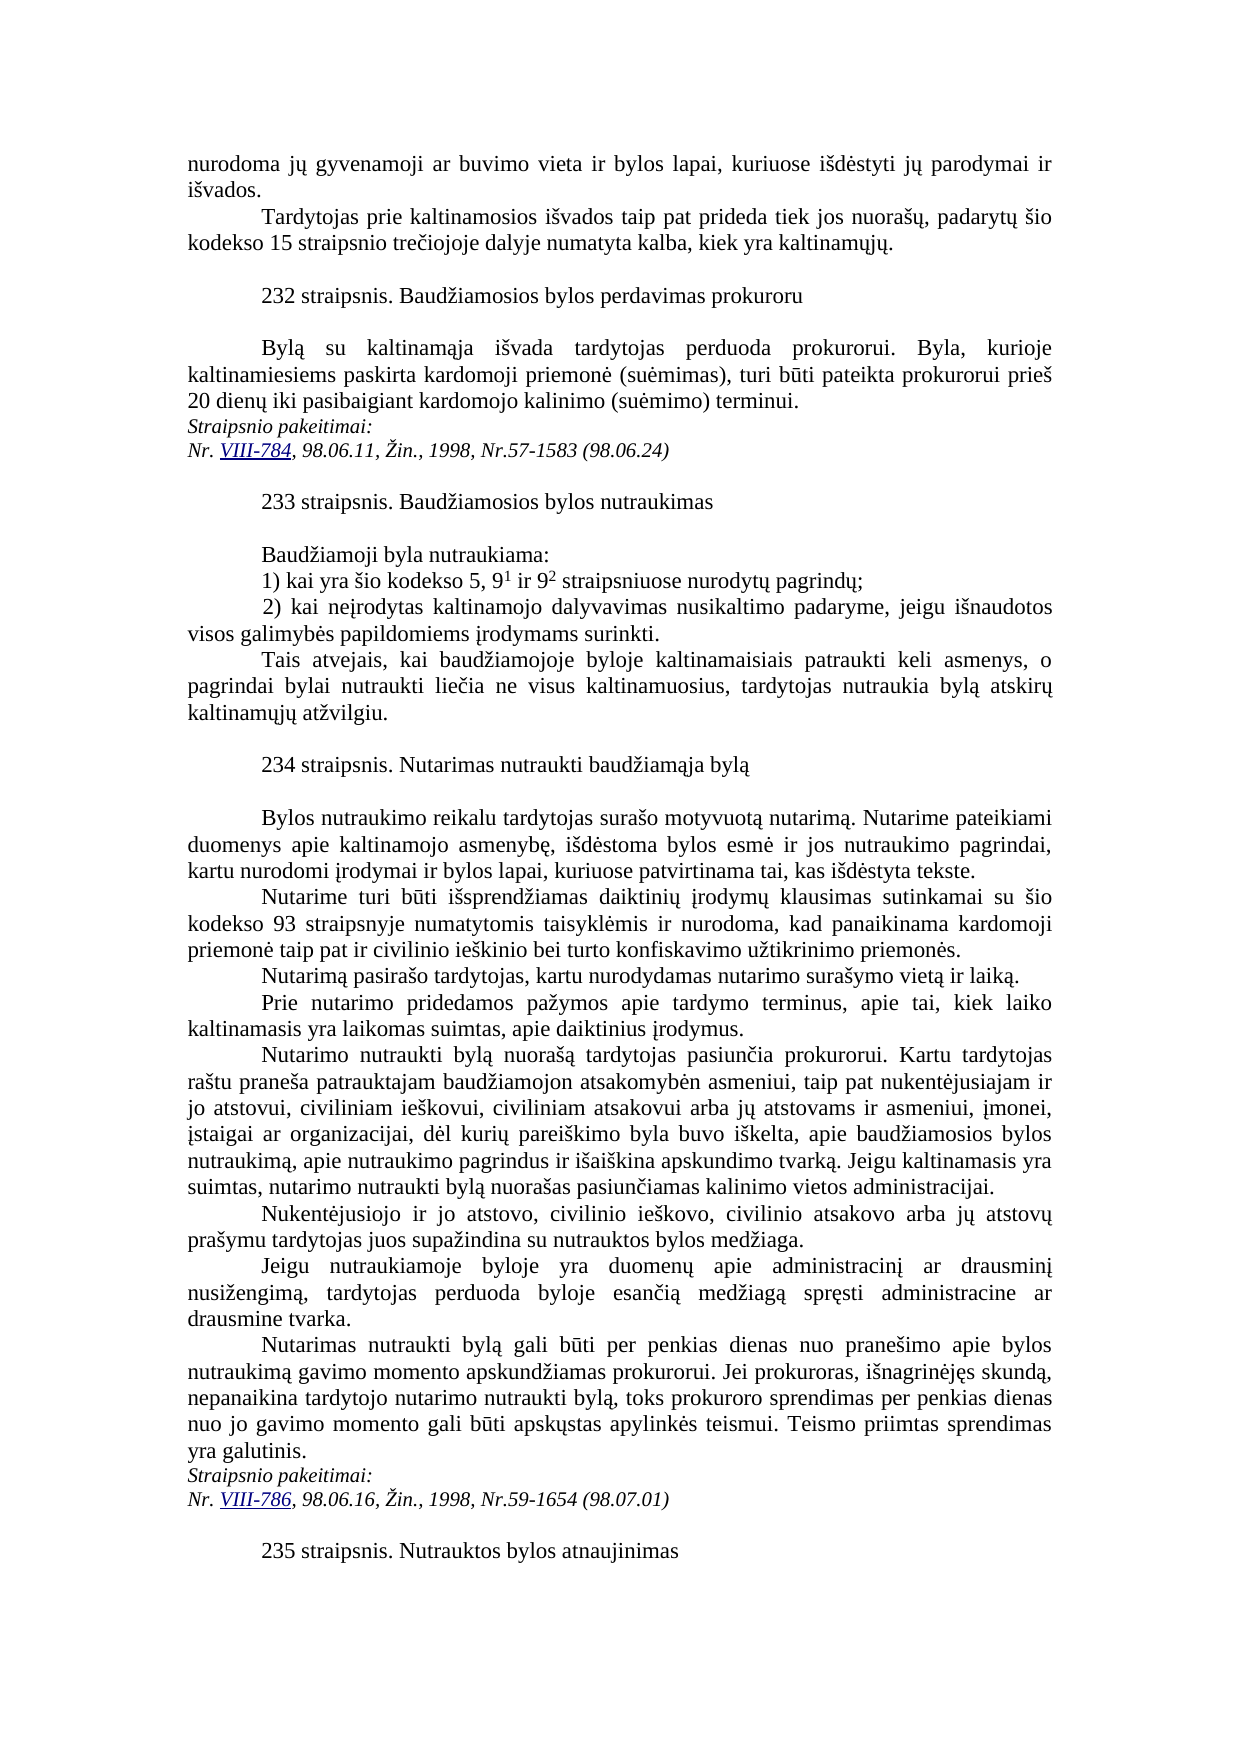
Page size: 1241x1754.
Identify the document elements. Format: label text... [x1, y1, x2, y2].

text Nutarime turi būti išsprendžiamas daiktinių įrodymų klausimas sutinkamai su šio kodekso 93 straipsnyje numatytomis taisyklėmis ir nurodoma, kad panaikinama kardomoji priemonė taip pat ir civilinio ieškinio bei turto konfiskavimo užtikrinimo priemonės. [187, 883, 1053, 962]
text Bylos nutraukimo reikalu tardytojas surašo motyvuotą nutarimą. Nutarime pateikiami duomenys apie kaltinamojo asmenybę, išdėstoma bylos esmė ir jos nutraukimo pagrindai, kartu nurodomi įrodymai ir bylos lapai, kuriuose patvirtinama tai, kas išdėstyta tekste. [187, 804, 1053, 883]
text Prie nutarimo pridedamos pažymos apie tardymo terminus, apie tai, kiek laiko kaltinamasis yra laikomas suimtas, apie daiktinius įrodymus. [187, 989, 1053, 1041]
text Nukentėjusiojo ir jo atstovo, civilinio ieškovo, civilinio atsakovo arba jų atstovų prašymu tardytojas juos supažindina su nutrauktos bylos medžiaga. [187, 1199, 1053, 1252]
text Straipsnio pakeitimai: [187, 413, 1053, 438]
text Bylą su kaltinamąja išvada tardytojas perduoda prokurorui. Byla, kurioje kaltinamiesiems paskirta kardomoji priemonė (suėmimas), turi būti pateikta prokurorui prieš 20 dienų iki pasibaigiant kardomojo kalinimo (suėmimo) terminui. [187, 334, 1053, 413]
text Nutarimą pasirašo tardytojas, kartu nurodydamas nutarimo surašymo vietą ir laiką. [187, 962, 1053, 989]
text 232 straipsnis. Baudžiamosios bylos perdavimas prokuroru [187, 282, 1053, 308]
text Nutarimas nutraukti bylą gali būti per penkias dienas nuo pranešimo apie bylos nutraukimą gavimo momento apskundžiamas prokurorui. Jei prokuroras, išnagrinėjęs skundą, nepanaikina tardytojo nutarimo nutraukti bylą, toks prokuroro sprendimas per penkias dienas nuo jo gavimo momento gali būti apskųstas apylinkės teismui. Teismo priimtas sprendimas yra galutinis. [187, 1331, 1053, 1463]
text nurodoma jų gyvenamoji ar buvimo vieta ir bylos lapai, kuriuose išdėstyti jų parodymai ir išvados. [187, 150, 1053, 203]
text Nutarimo nutraukti bylą nuorašą tardytojas pasiunčia prokurorui. Kartu tardytojas raštu praneša patrauktajam baudžiamojon atsakomybėn asmeniui, taip pat nukentėjusiajam ir jo atstovui, civiliniam ieškovui, civiliniam atsakovui arba jų atstovams ir asmeniui, įmonei, įstaigai ar organizacijai, dėl kurių pareiškimo byla buvo iškelta, apie baudžiamosios bylos nutraukimą, apie nutraukimo pagrindus ir išaiškina apskundimo tvarką. Jeigu kaltinamasis yra suimtas, nutarimo nutraukti bylą nuorašas pasiunčiamas kalinimo vietos administracijai. [187, 1041, 1053, 1199]
text Tardytojas prie kaltinamosios išvados taip pat prideda tiek jos nuorašų, padarytų šio kodekso 15 straipsnio trečiojoje dalyje numatyta kalba, kiek yra kaltinamųjų. [187, 203, 1053, 255]
text Nr. VIII-786, 98.06.16, Žin., 1998, Nr.59-1654 (98.07.01) [187, 1487, 1053, 1511]
text Baudžiamoji byla nutraukiama: [217, 541, 1053, 567]
text 235 straipsnis. Nutrauktos bylos atnaujinimas [187, 1538, 1053, 1564]
text Tais atvejais, kai baudžiamojoje byloje kaltinamaisiais patraukti keli asmenys, o pagrindai bylai nutraukti liečia ne visus kaltinamuosius, tardytojas nutraukia bylą atskirų kaltinamųjų atžvilgiu. [187, 646, 1053, 725]
text 234 straipsnis. Nutarimas nutraukti baudžiamąja bylą [187, 752, 1053, 778]
text Nr. VIII-784, 98.06.11, Žin., 1998, Nr.57-1583 (98.06.24) [187, 438, 1053, 462]
text 1) kai yra šio kodekso 5, 91 ir 92 straipsniuose nurodytų pagrindų; [187, 567, 1053, 593]
text 233 straipsnis. Baudžiamosios bylos nutraukimas [217, 488, 1053, 514]
text Straipsnio pakeitimai: [187, 1463, 1053, 1487]
text Jeigu nutraukiamoje byloje yra duomenų apie administracinį ar drausminį nusižengimą, tardytojas perduoda byloje esančią medžiagą spręsti administracine ar drausmine tvarka. [187, 1252, 1053, 1331]
text 2) kai neįrodytas kaltinamojo dalyvavimas nusikaltimo padaryme, jeigu išnaudotos visos galimybės papildomiems įrodymams surinkti. [187, 593, 1053, 646]
